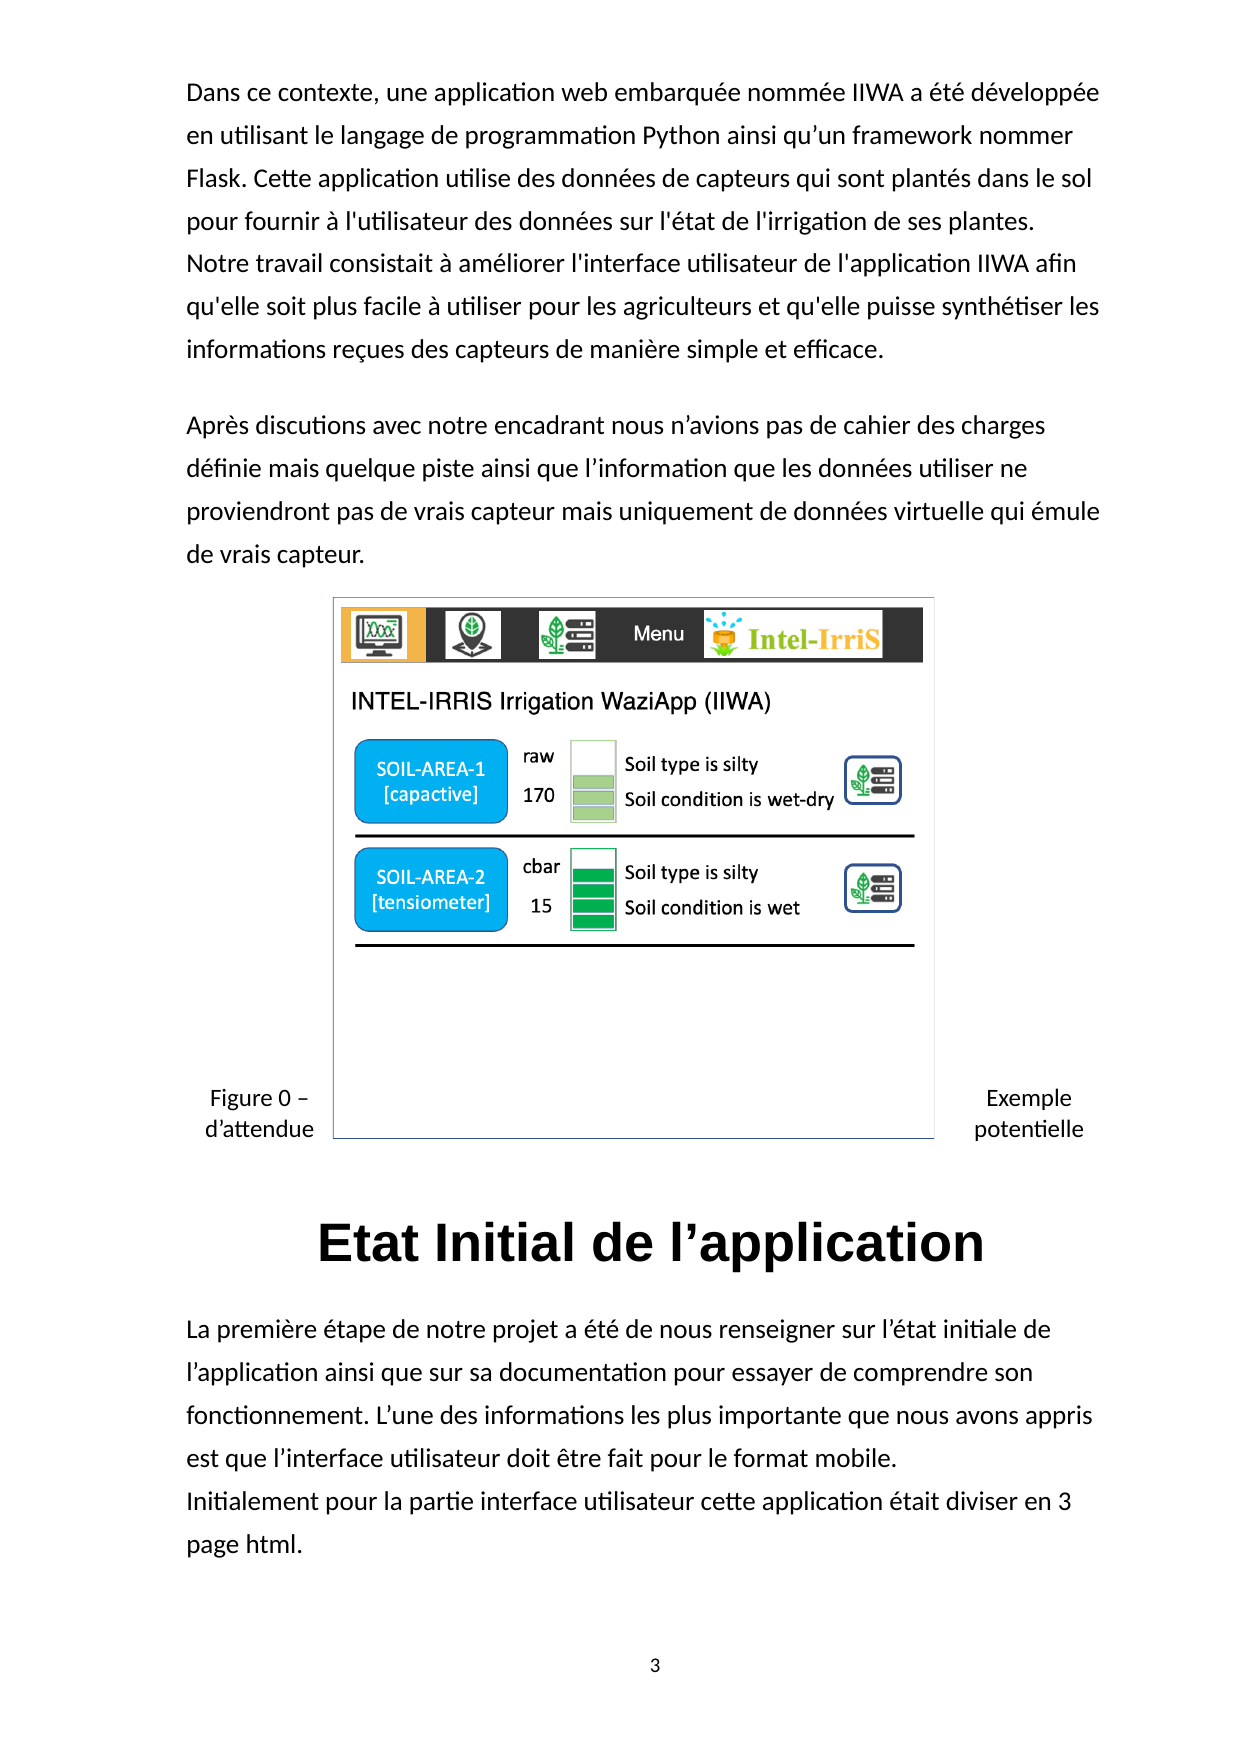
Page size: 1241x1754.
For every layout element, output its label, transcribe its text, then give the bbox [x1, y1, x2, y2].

text Après discutions avec notre encadrant nous n’avions pas de cahier des charges définie mais quelque piste ainsi que l’information que les données utiliser ne proviendront pas de vrais capteur mais uniquement de données virtuelle qui émule de vrais capteur. [186, 408, 1123, 570]
picture [332, 597, 935, 1139]
text Initialement pour la partie interface utilisateur cette application était diviser en 3 page html. [186, 1484, 1123, 1560]
text La première étape de notre projet a été de nous renseigner sur l’état initiale de l’application ainsi que sur sa documentation pour essayer de comprendre son fonctionnement. L’une des informations les plus importante que nous avons appris est que l’interface utilisateur doit être fait pour le format mobile. [186, 1312, 1123, 1474]
text Figure 0 – Exemple d’attendue potentielle [186, 1082, 1123, 1143]
text Notre travail consistait à améliorer l'interface utilisateur de l'application IIWA afin qu'elle soit plus facile à utiliser pour les agriculteurs et qu'elle puisse synthétiser les informations reçues des capteurs de manière simple et efficace. [186, 247, 1123, 366]
text Dans ce contexte, une application web embarquée nommée IIWA a été développée en utilisant le langage de programmation Python ainsi qu’un framework nommer Flask. Cette application utilise des données de capteurs qui sont plantés dans le sol pour fournir à l'utilisateur des données sur l'état de l'irrigation de ses plantes. [186, 75, 1123, 237]
subtitle Etat Initial de l’application [186, 1210, 1123, 1272]
